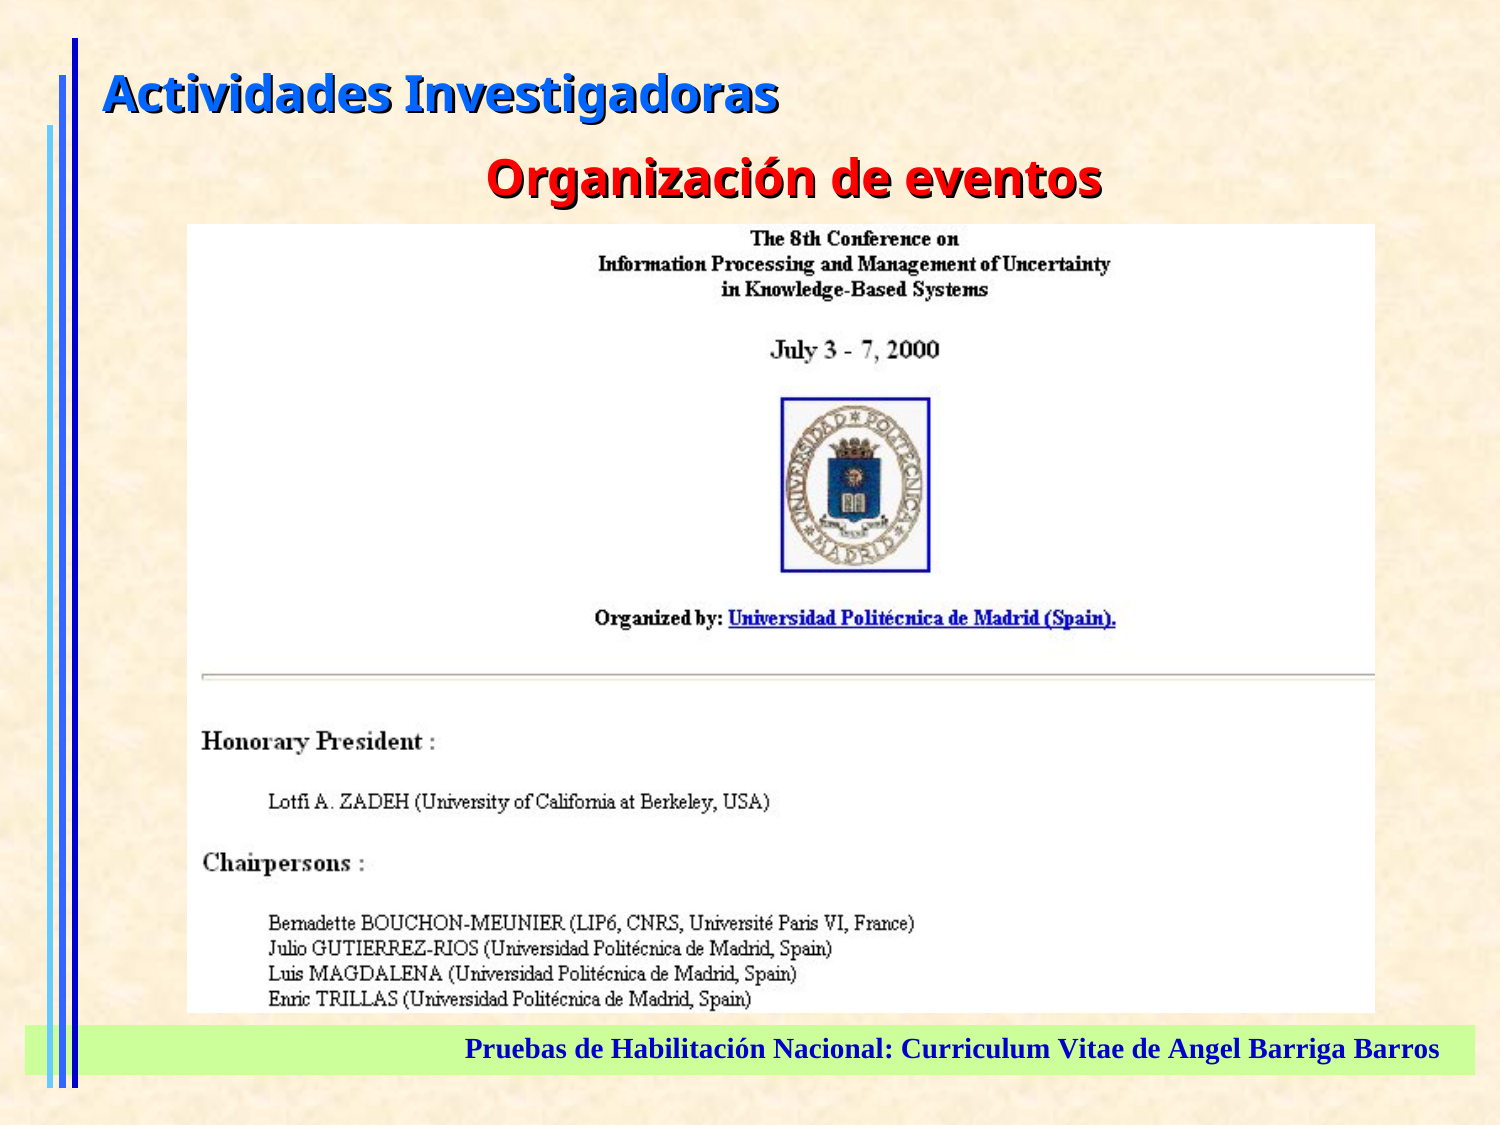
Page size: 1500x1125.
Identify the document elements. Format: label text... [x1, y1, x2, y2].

picture [0, 0, 1500, 1125]
text_box Organización de eventos [470, 149, 1118, 214]
text_box Actividades Investigadoras [87, 49, 794, 134]
